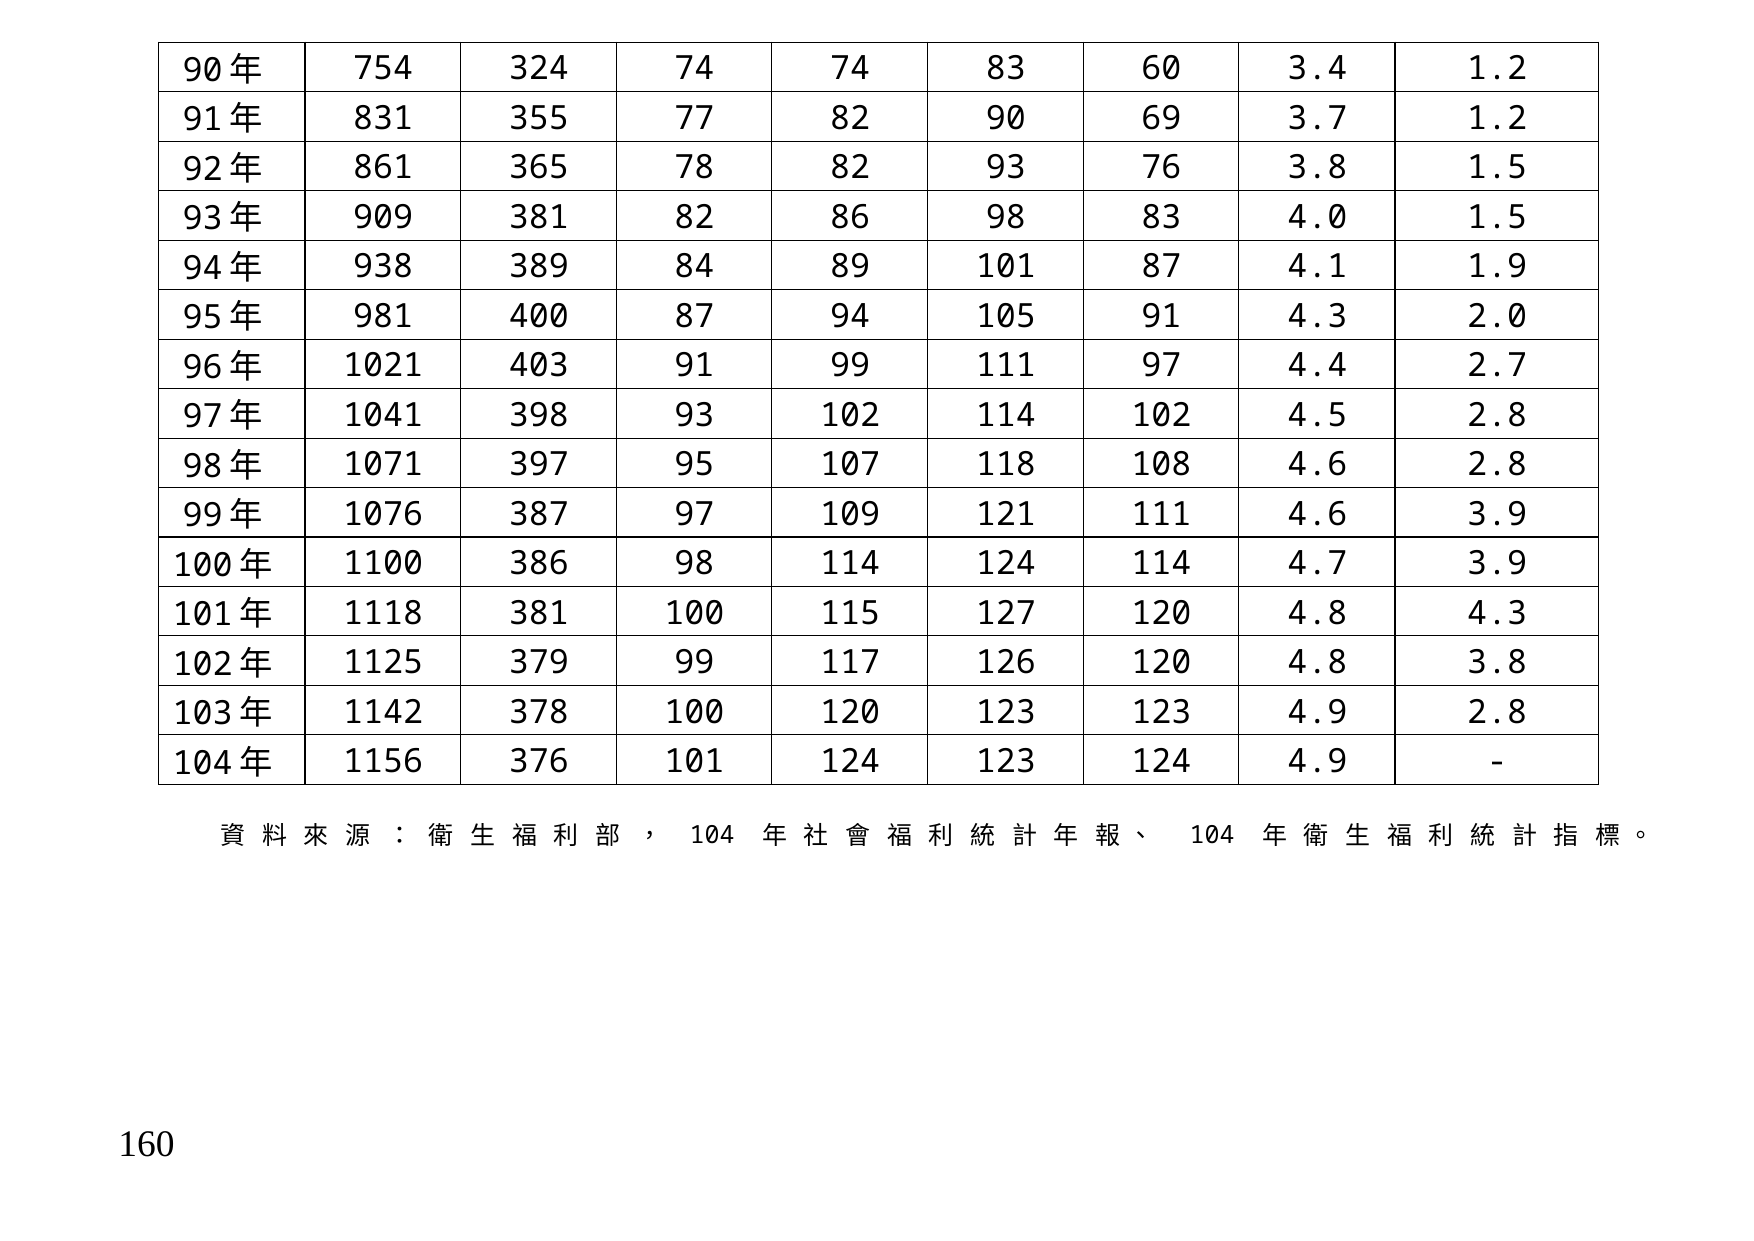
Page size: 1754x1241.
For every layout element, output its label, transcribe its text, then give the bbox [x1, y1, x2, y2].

table_cell 84 [617, 241, 771, 289]
table_cell 3.9 [1396, 488, 1598, 536]
table_cell 124 [928, 538, 1083, 586]
table_cell 379 [461, 636, 616, 685]
table_cell 378 [461, 686, 616, 734]
table_cell 1.5 [1396, 191, 1598, 239]
table_cell 93 [928, 142, 1083, 190]
table_cell 831 [306, 92, 460, 141]
table_cell 98 [617, 538, 771, 586]
table_cell 97 [617, 488, 771, 536]
table_cell 4.9 [1239, 735, 1394, 784]
table_cell 89 [772, 241, 927, 289]
table_cell 4.3 [1239, 290, 1394, 338]
table_cell 91 [617, 340, 771, 388]
table_cell 2.7 [1396, 340, 1598, 388]
table_cell 99 [617, 636, 771, 685]
table_cell 109 [772, 488, 927, 536]
table_cell 376 [461, 735, 616, 784]
table_cell 4.5 [1239, 389, 1394, 437]
table_cell 120 [772, 686, 927, 734]
table_cell 120 [1084, 636, 1238, 685]
table_cell 77 [617, 92, 771, 141]
table_cell 938 [306, 241, 460, 289]
table_cell 83 [928, 43, 1083, 91]
table_cell 124 [772, 735, 927, 784]
table_cell 389 [461, 241, 616, 289]
table_cell 381 [461, 587, 616, 635]
table_cell 400 [461, 290, 616, 338]
table_cell 2.8 [1396, 389, 1598, 437]
table_cell 97 [1084, 340, 1238, 388]
table_cell 398 [461, 389, 616, 437]
table_cell 94年 [159, 241, 304, 289]
table_cell 82 [772, 92, 927, 141]
table_cell 324 [461, 43, 616, 91]
table_cell 69 [1084, 92, 1238, 141]
table_cell 121 [928, 488, 1083, 536]
table_cell 2.0 [1396, 290, 1598, 338]
table_cell 1041 [306, 389, 460, 437]
table_cell 3.8 [1239, 142, 1394, 190]
table_cell 107 [772, 439, 927, 487]
table_cell 74 [772, 43, 927, 91]
table_cell 909 [306, 191, 460, 239]
table_cell 3.7 [1239, 92, 1394, 141]
table_cell 101 [928, 241, 1083, 289]
table_cell 117 [772, 636, 927, 685]
table_cell 124 [1084, 735, 1238, 784]
table_cell 92年 [159, 142, 304, 190]
table_cell 90 [928, 92, 1083, 141]
text 資料來源：衛生福利部，104年社會福利統計年報、104年衛生福利統計指標。 [128, 792, 1628, 854]
table_cell 4.6 [1239, 439, 1394, 487]
table_cell 2.8 [1396, 686, 1598, 734]
table_cell 86 [772, 191, 927, 239]
table_cell 78 [617, 142, 771, 190]
table_cell 4.4 [1239, 340, 1394, 388]
table_cell 4.8 [1239, 636, 1394, 685]
table_cell 104年 [159, 735, 304, 784]
table_cell 1071 [306, 439, 460, 487]
table_cell 3.9 [1396, 538, 1598, 586]
table_cell 4.1 [1239, 241, 1394, 289]
table_cell 126 [928, 636, 1083, 685]
table_cell 114 [1084, 538, 1238, 586]
table_cell 3.4 [1239, 43, 1394, 91]
table_cell 4.7 [1239, 538, 1394, 586]
table_cell 397 [461, 439, 616, 487]
table_cell 103年 [159, 686, 304, 734]
table_cell 87 [1084, 241, 1238, 289]
table_cell 82 [617, 191, 771, 239]
table_cell 127 [928, 587, 1083, 635]
table_cell 91 [1084, 290, 1238, 338]
table_cell 60 [1084, 43, 1238, 91]
table_cell 114 [772, 538, 927, 586]
table_cell 1076 [306, 488, 460, 536]
table_cell 97年 [159, 389, 304, 437]
table_cell 101 [617, 735, 771, 784]
table_cell 91年 [159, 92, 304, 141]
table_cell 98年 [159, 439, 304, 487]
table_cell 102 [772, 389, 927, 437]
table_cell 95 [617, 439, 771, 487]
table_cell 98 [928, 191, 1083, 239]
table_cell 4.8 [1239, 587, 1394, 635]
table_cell 381 [461, 191, 616, 239]
table_cell 94 [772, 290, 927, 338]
table_cell 1125 [306, 636, 460, 685]
table_cell 754 [306, 43, 460, 91]
table_cell 101年 [159, 587, 304, 635]
table_cell 981 [306, 290, 460, 338]
table_cell 76 [1084, 142, 1238, 190]
table_cell 118 [928, 439, 1083, 487]
table_cell 403 [461, 340, 616, 388]
table_cell 111 [1084, 488, 1238, 536]
table_cell 100 [617, 686, 771, 734]
table_cell 386 [461, 538, 616, 586]
table_cell 115 [772, 587, 927, 635]
table_cell 99年 [159, 488, 304, 536]
table_cell 1156 [306, 735, 460, 784]
table_cell 83 [1084, 191, 1238, 239]
table_cell 4.9 [1239, 686, 1394, 734]
table_cell 100 [617, 587, 771, 635]
table_cell 102 [1084, 389, 1238, 437]
table_cell 123 [928, 735, 1083, 784]
table_cell 4.0 [1239, 191, 1394, 239]
table_cell 87 [617, 290, 771, 338]
table_cell 861 [306, 142, 460, 190]
table_cell 74 [617, 43, 771, 91]
table_cell 1.5 [1396, 142, 1598, 190]
table_cell 3.8 [1396, 636, 1598, 685]
table_cell 99 [772, 340, 927, 388]
table_cell 102年 [159, 636, 304, 685]
table_cell 1.9 [1396, 241, 1598, 289]
table_cell 1.2 [1396, 43, 1598, 91]
table_cell 82 [772, 142, 927, 190]
table_cell 108 [1084, 439, 1238, 487]
table_cell 4.3 [1396, 587, 1598, 635]
table_cell 355 [461, 92, 616, 141]
table_cell 93 [617, 389, 771, 437]
table_cell 100年 [159, 538, 304, 586]
table_cell 105 [928, 290, 1083, 338]
table_cell 387 [461, 488, 616, 536]
table_cell 95年 [159, 290, 304, 338]
table_cell 1142 [306, 686, 460, 734]
table_cell - [1396, 735, 1598, 784]
table_cell 123 [928, 686, 1083, 734]
table_cell 1021 [306, 340, 460, 388]
table_cell 120 [1084, 587, 1238, 635]
table_cell 4.6 [1239, 488, 1394, 536]
table_cell 111 [928, 340, 1083, 388]
table_cell 2.8 [1396, 439, 1598, 487]
table_cell 1118 [306, 587, 460, 635]
table_cell 365 [461, 142, 616, 190]
table_cell 93年 [159, 191, 304, 239]
table_cell 96年 [159, 340, 304, 388]
table_cell 114 [928, 389, 1083, 437]
table_cell 1100 [306, 538, 460, 586]
table_cell 1.2 [1396, 92, 1598, 141]
table_cell 90年 [159, 43, 304, 91]
table_cell 123 [1084, 686, 1238, 734]
